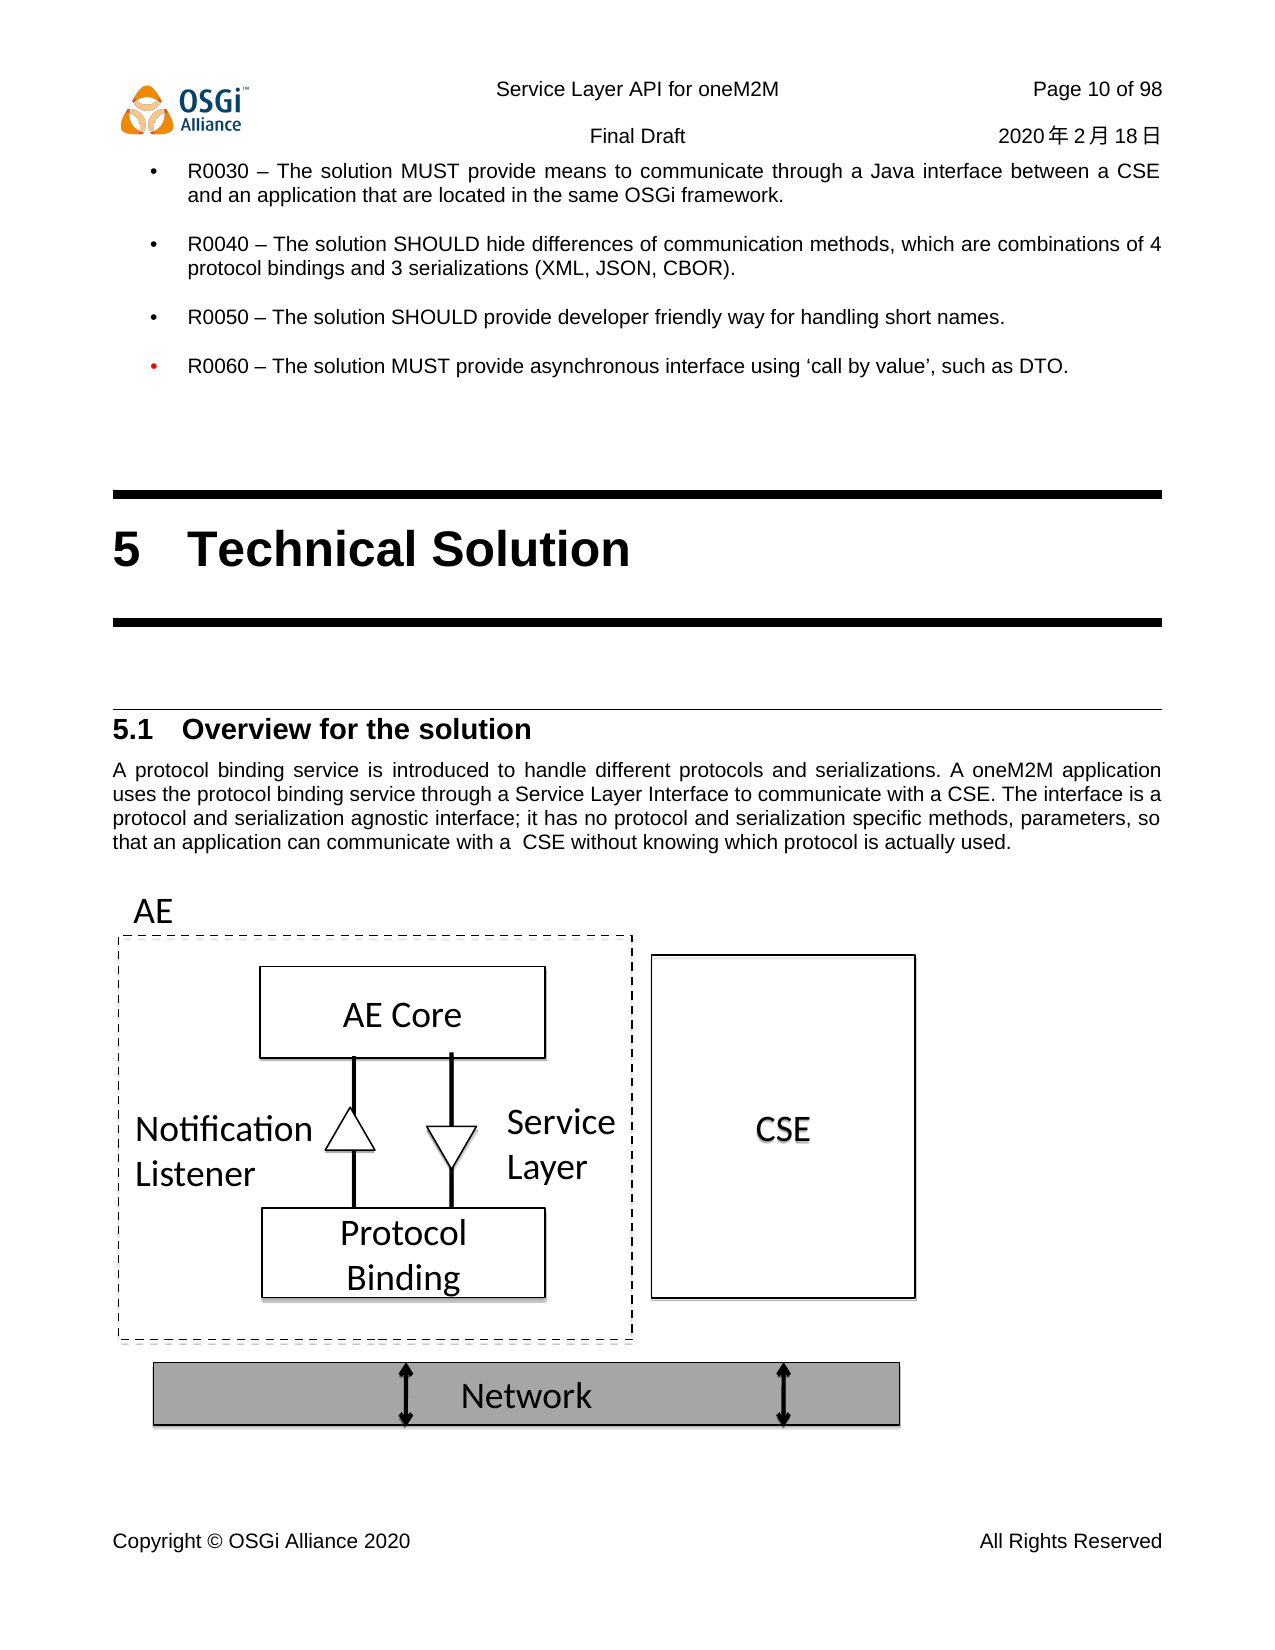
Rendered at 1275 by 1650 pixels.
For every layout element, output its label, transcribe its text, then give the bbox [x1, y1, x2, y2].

text A protocol binding service is introduced to handle different protocols and serializations. A oneM2M application uses the protocol binding service through a Service Layer Interface to communicate with a CSE. The interface is a protocol and serialization agnostic interface; it has no protocol and serialization specific methods, parameters, so that an application can communicate with a CSE without knowing which protocol is actually used. [112, 758, 1162, 854]
picture [113, 78, 257, 142]
list R0030 – The solution MUST provide means to communicate through a Java interface between a CSE and an application that are located in the same OSGi framework. [150, 159, 1162, 207]
subtitle Overview for the solution [112, 710, 1162, 746]
subtitle Technical Solution [112, 491, 1162, 627]
list R0060 – The solution MUST provide asynchronous interface using ‘call by value’, such as DTO. [150, 354, 1162, 378]
list R0050 – The solution SHOULD provide developer friendly way for handling short names. [150, 305, 1162, 329]
list R0040 – The solution SHOULD hide differences of communication methods, which are combinations of 4 protocol bindings and 3 serializations (XML, JSON, CBOR). [150, 232, 1162, 280]
